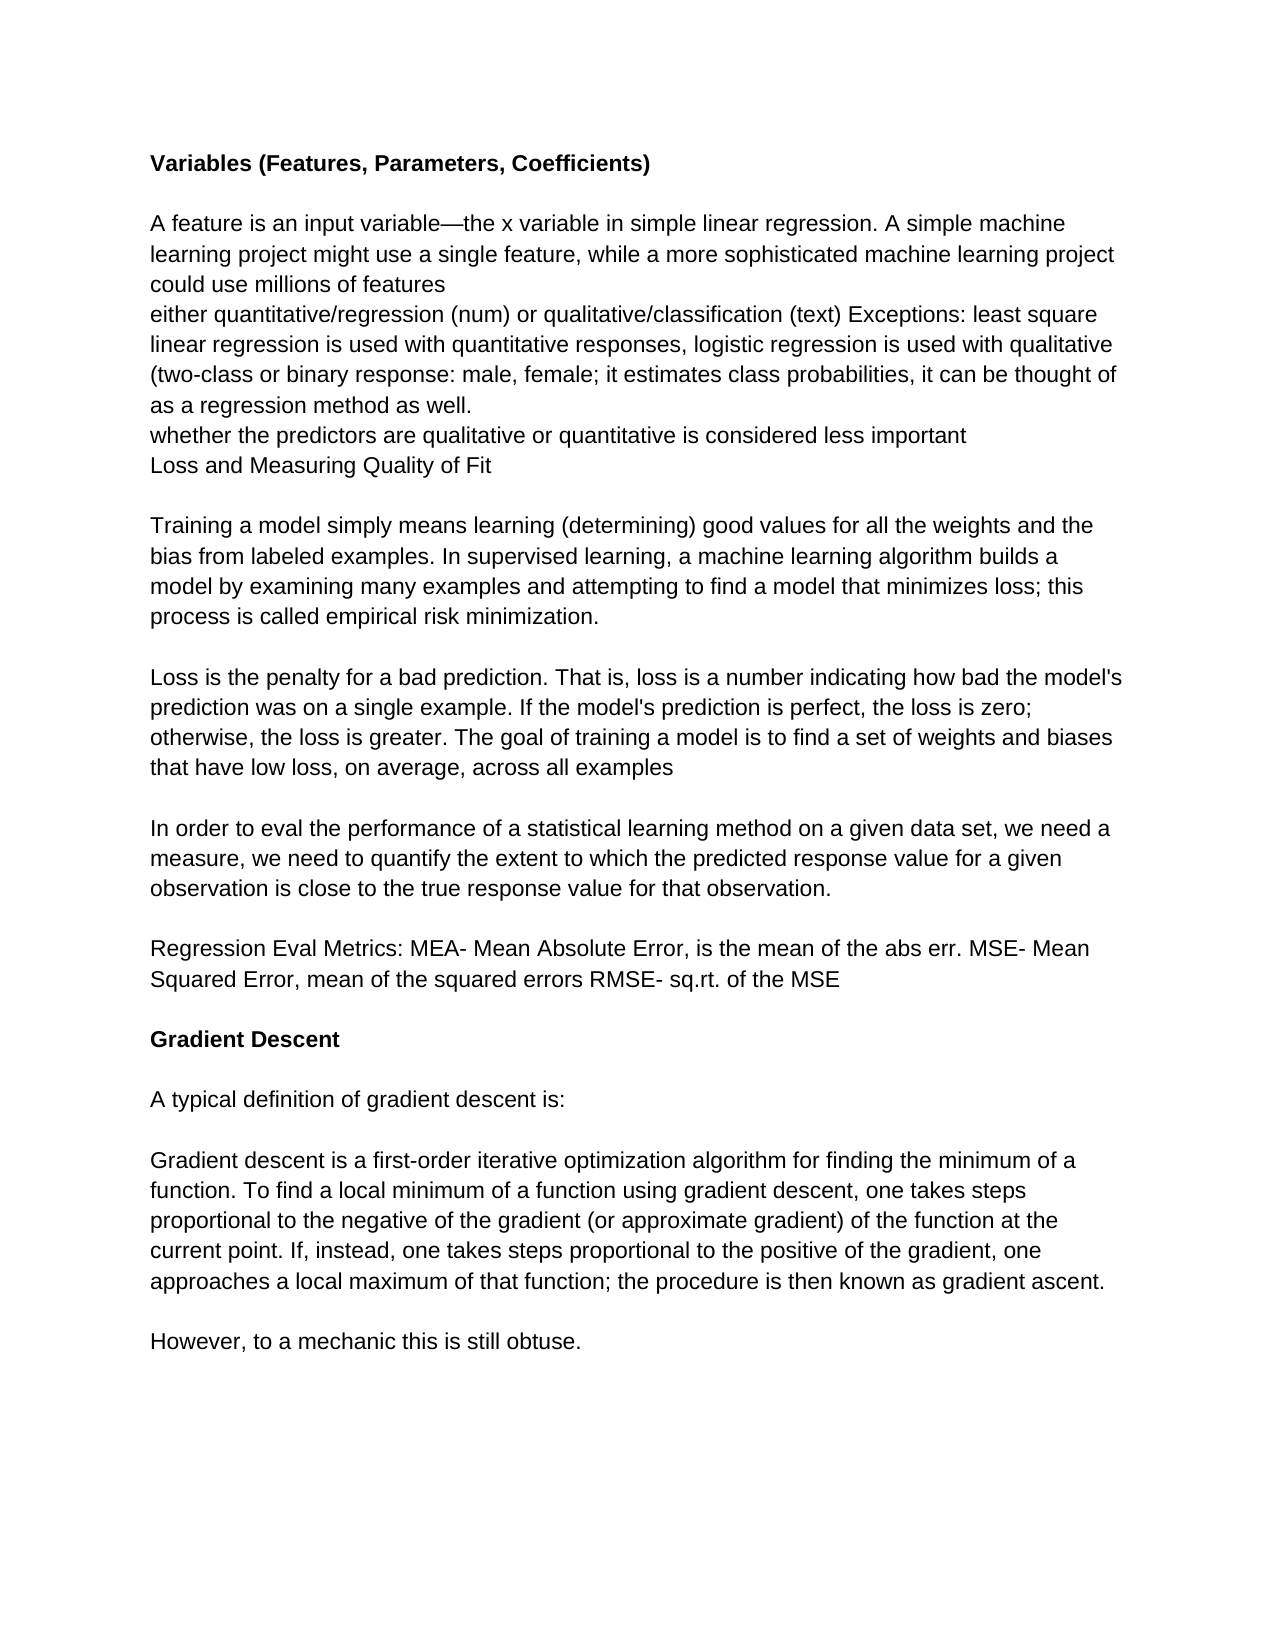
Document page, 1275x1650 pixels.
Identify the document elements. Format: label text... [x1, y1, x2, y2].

text However, to a mechanic this is still obtuse. [150, 1328, 1125, 1415]
text Variables (Features, Parameters, Coefficients) A feature is an input variable—the x variable in simple linear regression. A simple machine learning project might use a single feature, while a more sophisticated machine learning project could use millions of features either quantitative/regression (num) or qualitative/classification (text) Exceptions: least square linear regression is used with quantitative responses, logistic regression is used with qualitative (two-class or binary response: male, female; it estimates class probabilities, it can be thought of as a regression method as well. whether the predictors are qualitative or quantitative is considered less important Loss and Measuring Quality of Fit Training a model simply means learning (determining) good values for all the weights and the bias from labeled examples. In supervised learning, a machine learning algorithm builds a model by examining many examples and attempting to find a model that minimizes loss; this process is called empirical risk minimization. Loss is the penalty for a bad prediction. That is, loss is a number indicating how bad the model's prediction was on a single example. If the model's prediction is perfect, the loss is zero; otherwise, the loss is greater. The goal of training a model is to find a set of weights and biases that have low loss, on average, across all examples In order to eval the performance of a statistical learning method on a given data set, we need a measure, we need to quantify the extent to which the predicted response value for a given observation is close to the true response value for that observation. Regression Eval Metrics: MEA- Mean Absolute Error, is the mean of the abs err. MSE- Mean Squared Error, mean of the squared errors RMSE- sq.rt. of the MSE Gradient Descent A typical definition of gradient descent is: [150, 150, 1125, 1113]
text Gradient descent is a first-order iterative optimization algorithm for finding the minimum of a function. To find a local minimum of a function using gradient descent, one takes steps proportional to the negative of the gradient (or approximate gradient) of the function at the current point. If, instead, one takes steps proportional to the positive of the gradient, one approaches a local maximum of that function; the procedure is then known as gradient ascent. [150, 1117, 1125, 1324]
